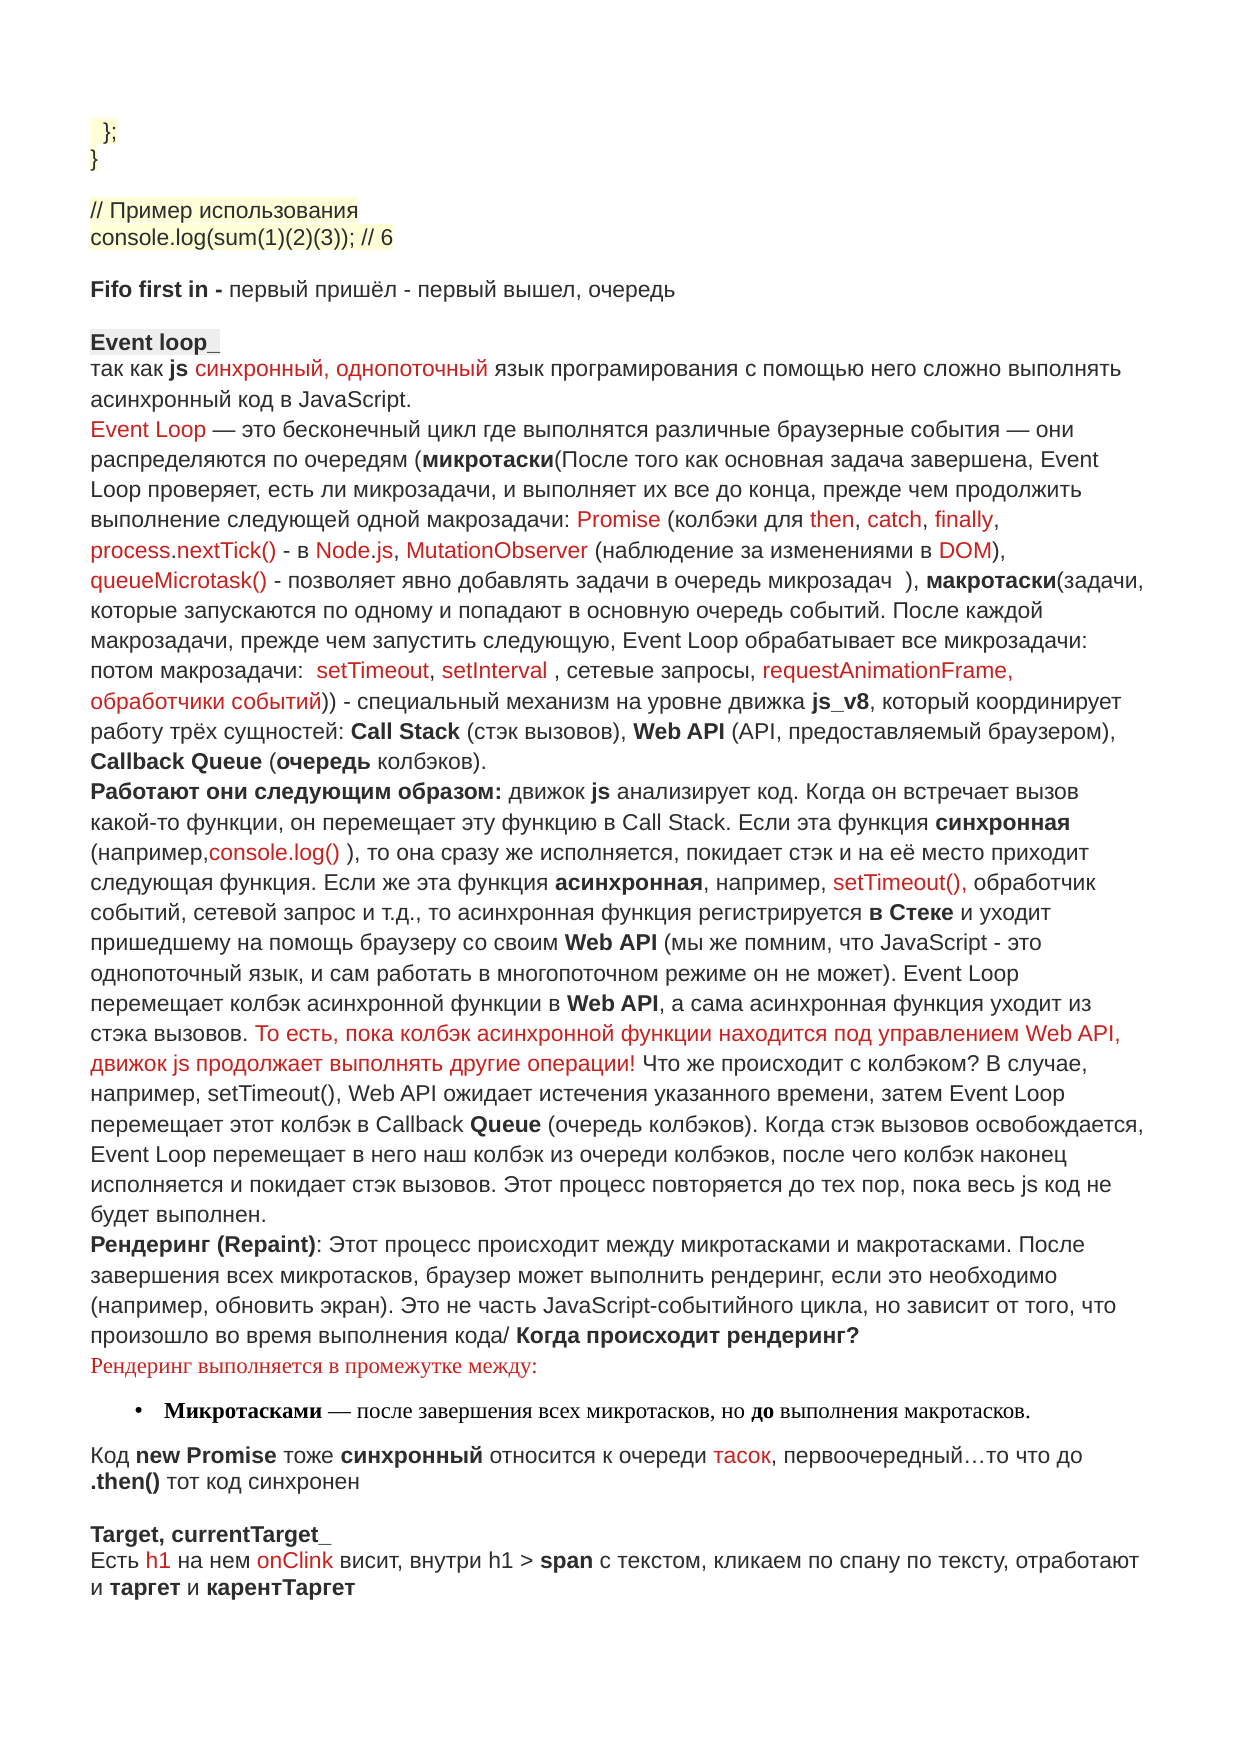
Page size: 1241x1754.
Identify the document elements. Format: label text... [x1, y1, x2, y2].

text Target, currentTarget_ [90, 1521, 1150, 1547]
text }; [90, 118, 1150, 144]
text Работают они следующим образом: движок js анализирует код. Когда он встречает вызов какой-то функции, он перемещает эту функцию в Call Stack. Если эта функция синхронная (например,console.log() ), то она сразу же исполняется, покидает стэк и на её место приходит следующая функция. Если же эта функция асинхронная, например, setTimeout(), обработчик событий, сетевой запрос и т.д., то асинхронная функция регистрируется в Стеке и уходит пришедшему на помощь браузеру со своим Web API (мы же помним, что JavaScript - это однопоточный язык, и сам работать в многопоточном режиме он не может). Event Loop перемещает колбэк асинхронной функции в Web API, а сама асинхронная функция уходит из стэка вызовов. То есть, пока колбэк асинхронной функции находится под управлением Web API, движок js продолжает выполнять другие операции! Что же происходит с колбэком? В случае, например, setTimeout(), Web API ожидает истечения указанного времени, затем Event Loop перемещает этот колбэк в Callback Queue (очередь колбэков). Когда стэк вызовов освобождается, Event Loop перемещает в него наш колбэк из очереди колбэков, после чего колбэк наконец исполняется и покидает стэк вызовов. Этот процесс повторяется до тех пор, пока весь js код не будет выполнен. [90, 778, 1150, 1227]
text Event loop_ [90, 329, 1150, 355]
text так как js синхронный, однопоточный язык програмирования с помощью него сложно выполнять асинхронный код в JavaScript. [90, 355, 1150, 412]
text console.log(sum(1)(2)(3)); // 6 [90, 223, 1150, 250]
text } [90, 144, 1150, 171]
text // Пример использования [90, 197, 1150, 223]
text Fifo first in - первый пришёл - первый вышел, очередь [90, 276, 1150, 303]
text Код new Promise тоже синхронный относится к очереди тасок, первоочередный…то что до .then() тот код синхронен [90, 1442, 1150, 1494]
list Микротасками — после завершения всех микротасков, но до выполнения макротасков. [134, 1397, 1150, 1423]
text Рендеринг (Repaint): Этот процесс происходит между микротасками и макротасками. После завершения всех микротасков, браузер может выполнить рендеринг, если это необходимо (например, обновить экран). Это не часть JavaScript-событийного цикла, но зависит от того, что произошло во время выполнения кода/ Когда происходит рендеринг? [90, 1231, 1150, 1348]
text Есть h1 на нем onClink висит, внутри h1 > span с текстом, кликаем по спану по тексту, отработают и таргет и карентТаргет [90, 1547, 1150, 1600]
text Event Loop — это бесконечный цикл где выполнятся различные браузерные события — они распределяются по очередям (микротаски(После того как основная задача завершена, Event Loop проверяет, есть ли микрозадачи, и выполняет их все до конца, прежде чем продолжить выполнение следующей одной макрозадачи: Promise (колбэки для then, catch, finally, process.nextTick() - в Node.js, MutationObserver (наблюдение за изменениями в DOM), queueMicrotask() - позволяет явно добавлять задачи в очередь микрозадач ), макротаски(задачи, которые запускаются по одному и попадают в основную очередь событий. После каждой макрозадачи, прежде чем запустить следующую, Event Loop обрабатывает все микрозадачи: потом макрозадачи: setTimeout, setInterval , сетевые запросы, requestAnimationFrame, обработчики событий)) - специальный механизм на уровне движка js_v8, который координирует работу трёх сущностей: Call Stack (стэк вызовов), Web API (API, предоставляемый браузером), Callback Queue (очередь колбэков). [90, 416, 1150, 774]
text Рендеринг выполняется в промежутке между: [90, 1352, 1150, 1378]
